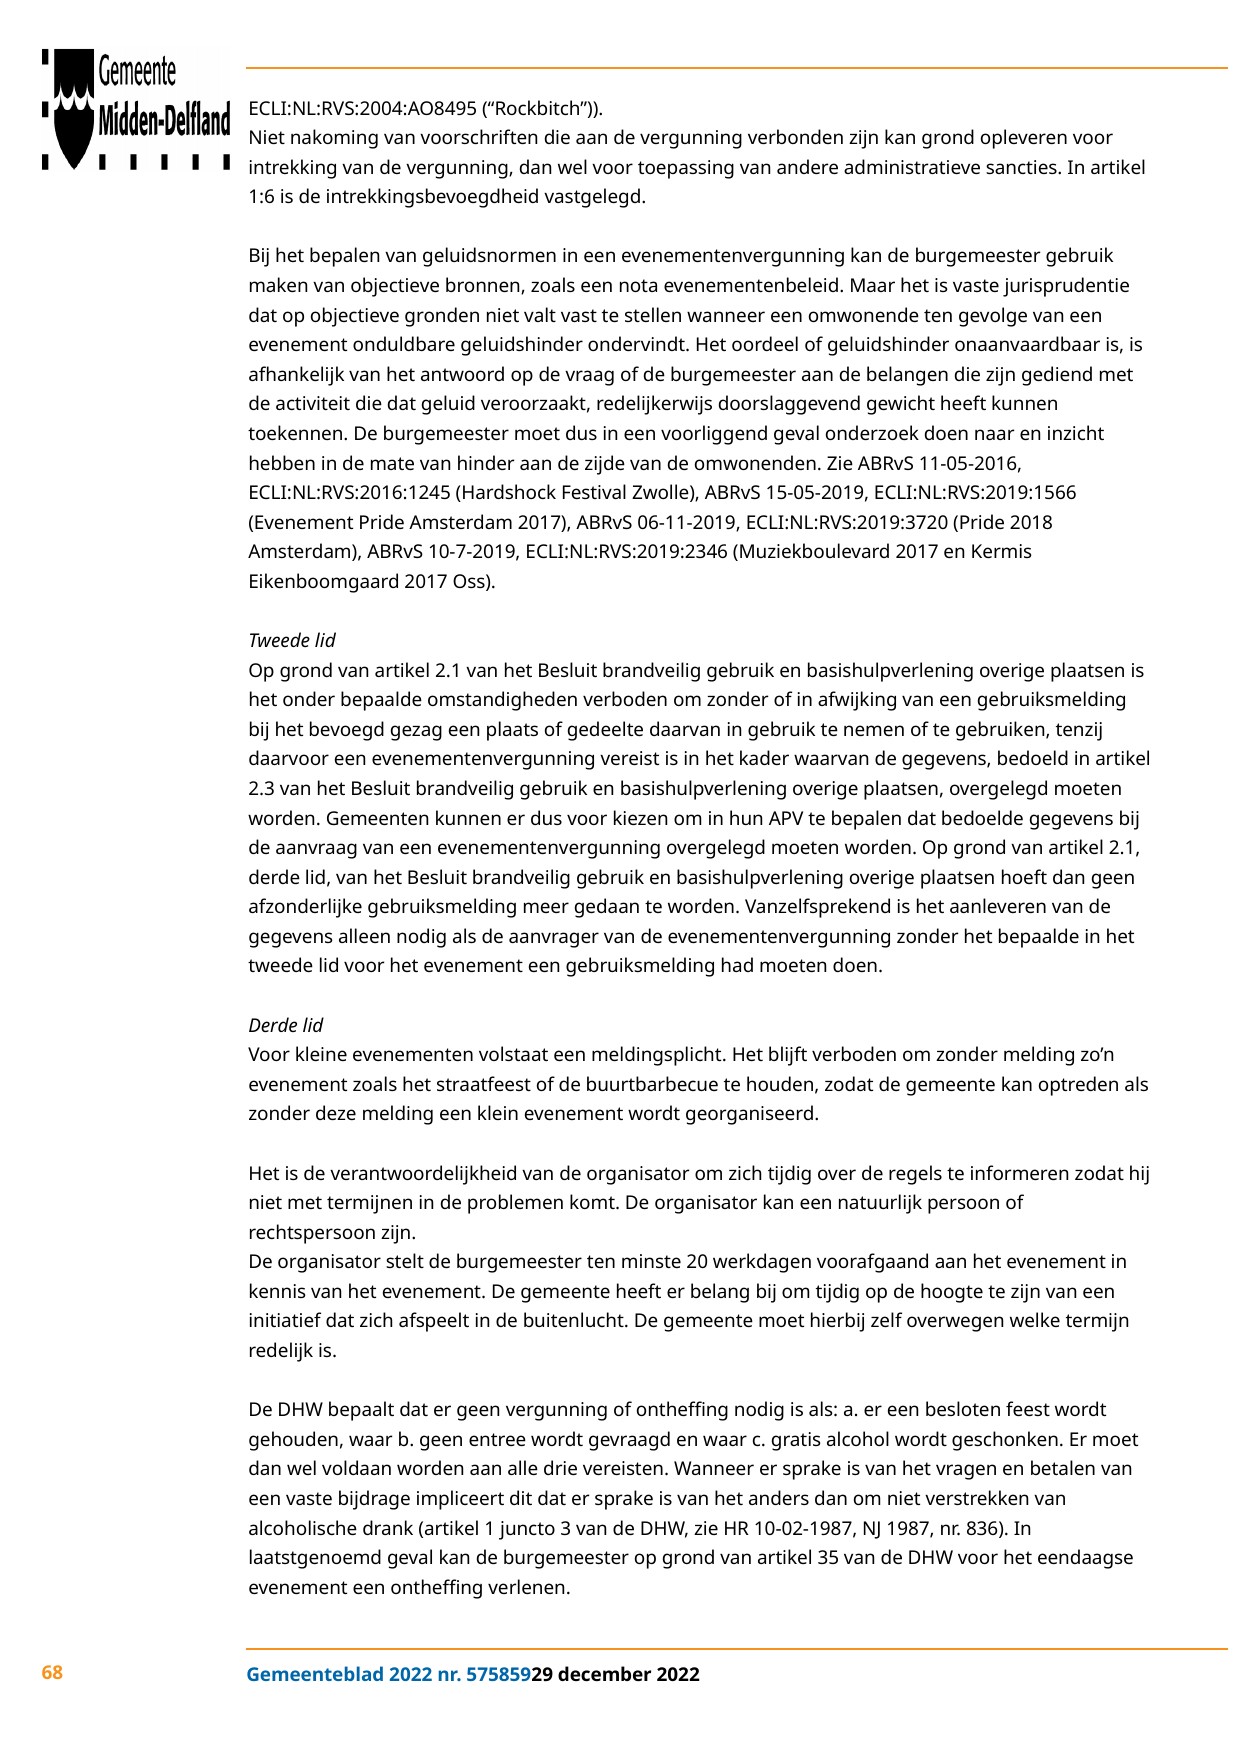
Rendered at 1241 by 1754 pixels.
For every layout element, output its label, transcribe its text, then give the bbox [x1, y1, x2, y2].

text De DHW bepaalt dat er geen vergunning of ontheffing nodig is als: a. er een besloten feest wordt gehouden, waar b. geen entree wordt gevraagd en waar c. gratis alcohol wordt geschonken. Er moet dan wel voldaan worden aan alle drie vereisten. Wanneer er sprake is van het vragen en betalen van een vaste bijdrage impliceert dit dat er sprake is van het anders dan om niet verstrekken van alcoholische drank (artikel 1 juncto 3 van de DHW, zie HR 10-02-1987, NJ 1987, nr. 836). In laatstgenoemd geval kan de burgemeester op grond van artikel 35 van de DHW voor het eendaagse evenement een ontheffing verlenen. [248, 1396, 1152, 1600]
text Niet nakoming van voorschriften die aan de vergunning verbonden zijn kan grond opleveren voor intrekking van de vergunning, dan wel voor toepassing van andere administratieve sancties. In artikel 1:6 is de intrekkingsbevoegdheid vastgelegd. [248, 124, 1152, 209]
text Op grond van artikel 2.1 van het Besluit brandveilig gebruik en basishulpverlening overige plaatsen is het onder bepaalde omstandigheden verboden om zonder of in afwijking van een gebruiksmelding bij het bevoegd gezag een plaats of gedeelte daarvan in gebruik te nemen of te gebruiken, tenzij daarvoor een evenementenvergunning vereist is in het kader waarvan de gegevens, bedoeld in artikel 2.3 van het Besluit brandveilig gebruik en basishulpverlening overige plaatsen, overgelegd moeten worden. Gemeenten kunnen er dus voor kiezen om in hun APV te bepalen dat bedoelde gegevens bij de aanvraag van een evenementenvergunning overgelegd moeten worden. Op grond van artikel 2.1, derde lid, van het Besluit brandveilig gebruik en basishulpverlening overige plaatsen hoeft dan geen afzonderlijke gebruiksmelding meer gedaan te worden. Vanzelfsprekend is het aanleveren van de gegevens alleen nodig als de aanvrager van de evenementenvergunning zonder het bepaalde in het tweede lid voor het evenement een gebruiksmelding had moeten doen. [248, 657, 1152, 978]
text Het is de verantwoordelijkheid van de organisator om zich tijdig over de regels te informeren zodat hij niet met termijnen in de problemen komt. De organisator kan een natuurlijk persoon of rechtspersoon zijn. [248, 1160, 1152, 1245]
text Bij het bepalen van geluidsnormen in een evenementenvergunning kan de burgemeester gebruik maken van objectieve bronnen, zoals een nota evenementenbeleid. Maar het is vaste jurisprudentie dat op objectieve gronden niet valt vast te stellen wanneer een omwonende ten gevolge van een evenement onduldbare geluidshinder ondervindt. Het oordeel of geluidshinder onaanvaardbaar is, is afhankelijk van het antwoord op de vraag of de burgemeester aan de belangen die zijn gediend met de activiteit die dat geluid veroorzaakt, redelijkerwijs doorslaggevend gewicht heeft kunnen toekennen. De burgemeester moet dus in een voorliggend geval onderzoek doen naar en inzicht hebben in de mate van hinder aan de zijde van de omwonenden. Zie ABRvS 11-05-2016, ECLI:NL:RVS:2016:1245 (Hardshock Festival Zwolle), ABRvS 15-05-2019, ECLI:NL:RVS:2019:1566 (Evenement Pride Amsterdam 2017), ABRvS 06-11-2019, ECLI:NL:RVS:2019:3720 (Pride 2018 Amsterdam), ABRvS 10-7-2019, ECLI:NL:RVS:2019:2346 (Muziekboulevard 2017 en Kermis Eikenboomgaard 2017 Oss). [248, 243, 1152, 594]
text Derde lid [248, 1012, 1152, 1038]
text De organisator stelt de burgemeester ten minste 20 werkdagen voorafgaand aan het evenement in kennis van het evenement. De gemeente heeft er belang bij om tijdig op de hoogte te zijn van een initiatief dat zich afspeelt in de buitenlucht. De gemeente moet hierbij zelf overwegen welke termijn redelijk is. [248, 1248, 1152, 1363]
text Voor kleine evenementen volstaat een meldingsplicht. Het blijft verboden om zonder melding zo’n evenement zoals het straatfeest of de buurtbarbecue te houden, zodat de gemeente kan optreden als zonder deze melding een klein evenement wordt georganiseerd. [248, 1041, 1152, 1126]
text ECLI:NL:RVS:2004:AO8495 (“Rockbitch”)). [248, 95, 1152, 121]
picture [41, 47, 231, 172]
text Tweede lid [248, 627, 1152, 653]
